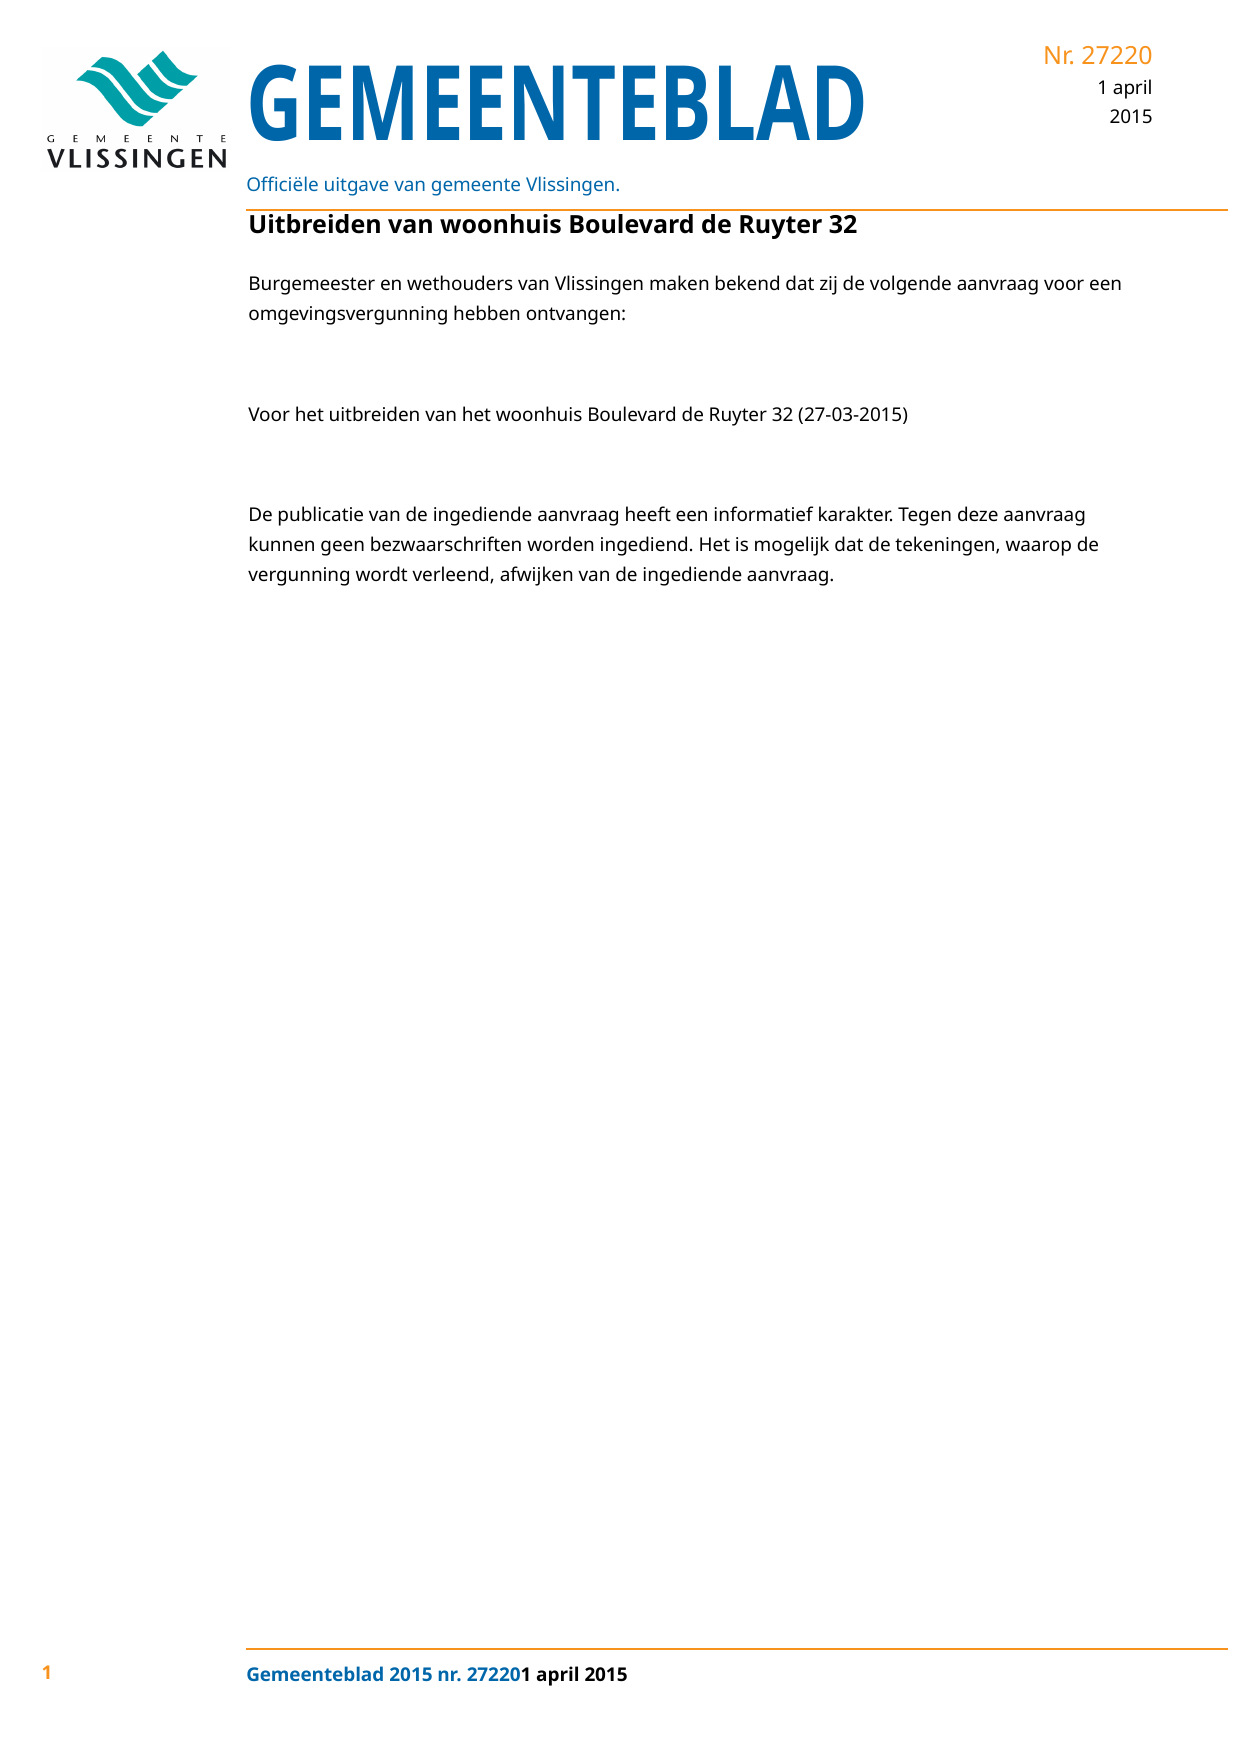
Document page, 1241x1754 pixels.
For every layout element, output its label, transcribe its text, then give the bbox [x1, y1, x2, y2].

picture [41, 47, 231, 172]
text Burgemeester en wethouders van Vlissingen maken bekend dat zij de volgende aanvraag voor een omgevingsvergunning hebben ontvangen: [248, 270, 1152, 326]
text Voor het uitbreiden van het woonhuis Boulevard de Ruyter 32 (27-03-2015) [248, 401, 1152, 426]
text Uitbreiden van woonhuis Boulevard de Ruyter 32 [248, 211, 1152, 241]
text De publicatie van de ingediende aanvraag heeft een informatief karakter. Tegen deze aanvraag kunnen geen bezwaarschriften worden ingediend. Het is mogelijk dat de tekeningen, waarop de vergunning wordt verleend, afwijken van de ingediende aanvraag. [248, 502, 1152, 586]
